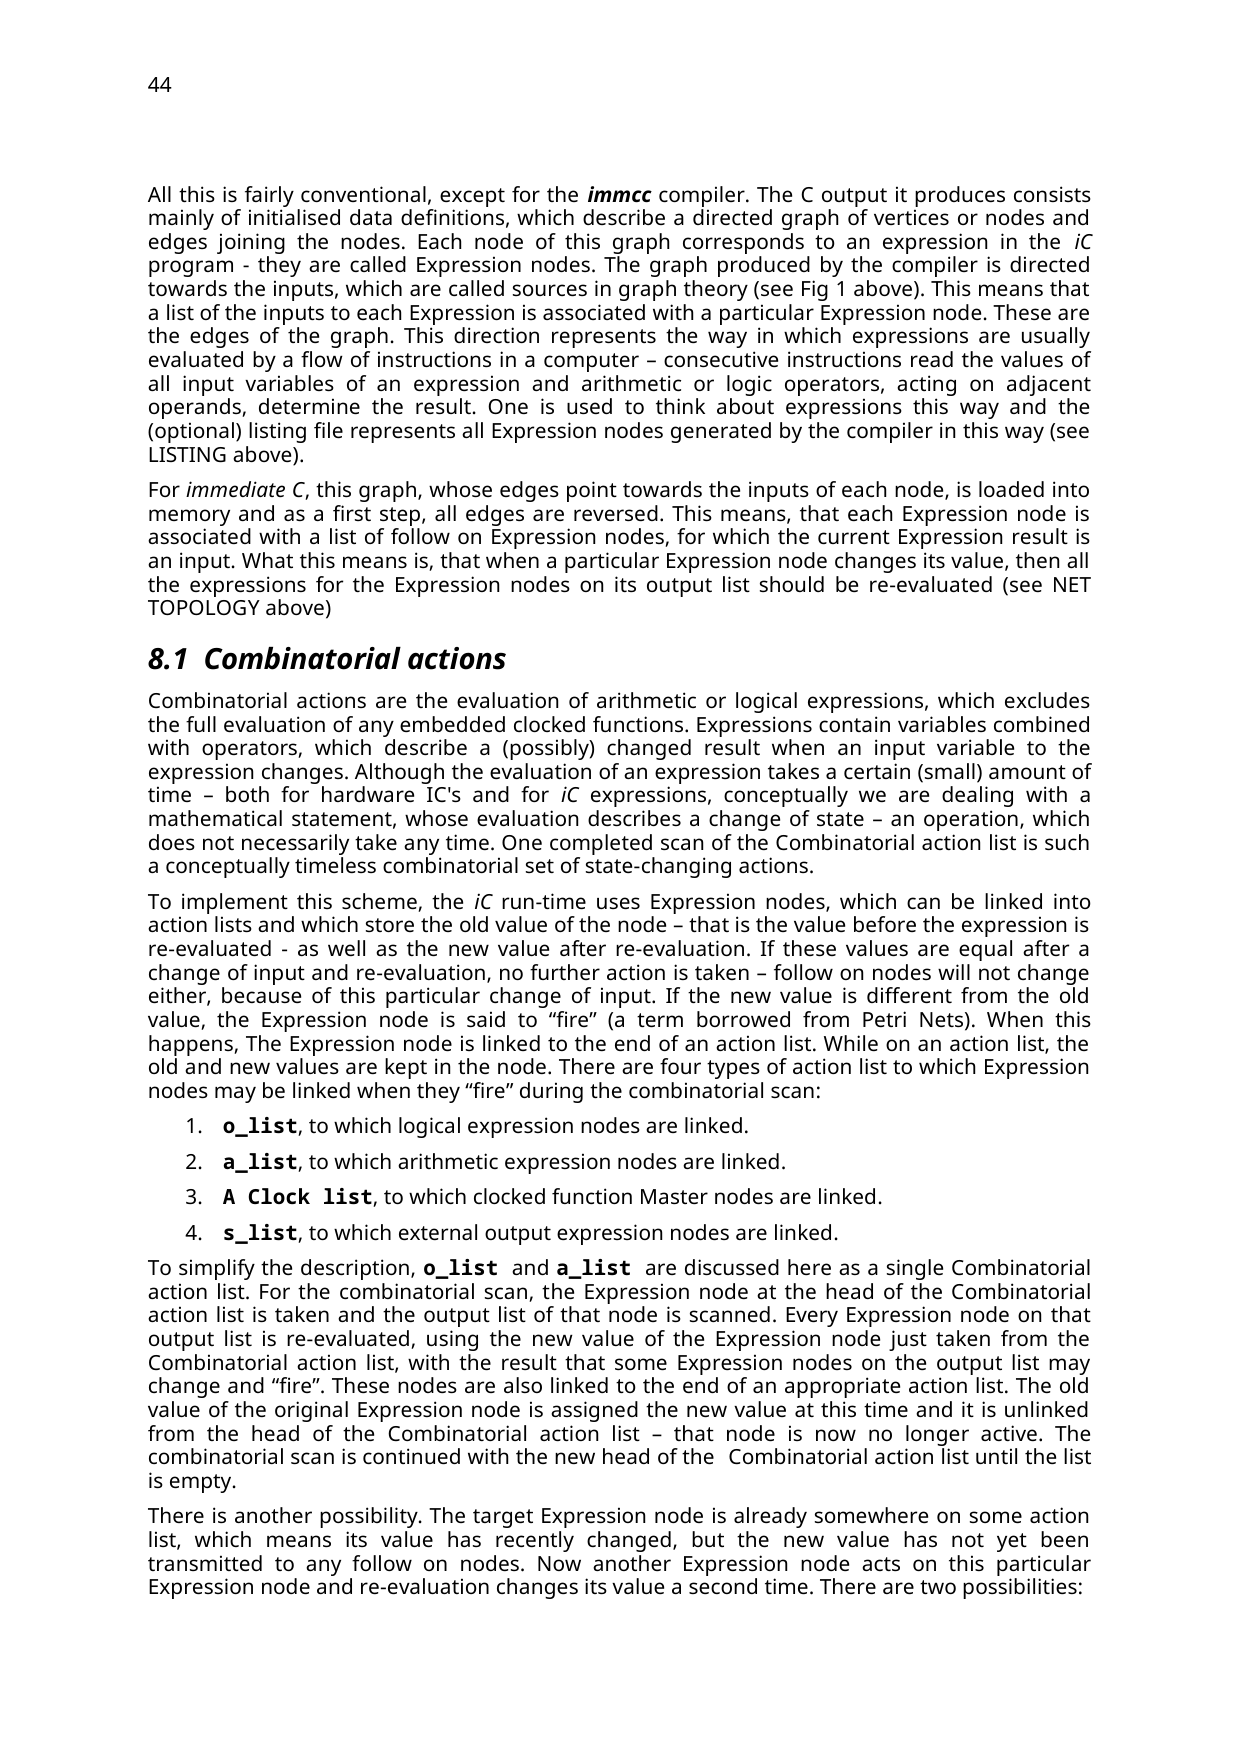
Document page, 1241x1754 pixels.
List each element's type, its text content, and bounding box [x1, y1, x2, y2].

list a_list, to which arithmetic expression nodes are linked. [185, 1150, 1092, 1174]
list o_list, to which logical expression nodes are linked. [185, 1115, 1092, 1139]
text All this is fairly conventional, except for the immcc compiler. The C output it produces consists mainly of initialised data definitions, which describe a directed graph of vertices or nodes and edges joining the nodes. Each node of this graph corresponds to an expression in the iC program - they are called Expression nodes. The graph produced by the compiler is directed towards the inputs, which are called sources in graph theory (see Fig 1 above). This means that a list of the inputs to each Expression is associated with a particular Expression node. These are the edges of the graph. This direction represents the way in which expressions are usually evaluated by a flow of instructions in a computer – consecutive instructions read the values of all input variables of an expression and arithmetic or logic operators, acting on adjacent operands, determine the result. One is used to think about expressions this way and the (optional) listing file represents all Expression nodes generated by the compiler in this way (see LISTING above). [148, 183, 1092, 467]
text Combinatorial actions are the evaluation of arithmetic or logical expressions, which excludes the full evaluation of any embedded clocked functions. Expressions contain variables combined with operators, which describe a (possibly) changed result when an input variable to the expression changes. Although the evaluation of an expression takes a certain (small) amount of time – both for hardware IC's and for iC expressions, conceptually we are dealing with a mathematical statement, whose evaluation describes a change of state – an operation, which does not necessarily take any time. One completed scan of the Combinatorial action list is such a conceptually timeless combinatorial set of state-changing actions. [148, 689, 1092, 879]
text To implement this scheme, the iC run-time uses Expression nodes, which can be linked into action lists and which store the old value of the node – that is the value before the expression is re-evaluated - as well as the new value after re-evaluation. If these values are equal after a change of input and re-evaluation, no further action is taken – follow on nodes will not change either, because of this particular change of input. If the new value is different from the old value, the Expression node is said to “fire” (a term borrowed from Petri Nets). When this happens, The Expression node is linked to the end of an action list. While on an action list, the old and new values are kept in the node. There are four types of action list to which Expression nodes may be linked when they “fire” during the combinatorial scan: [148, 890, 1092, 1103]
text There is another possibility. The target Expression node is already somewhere on some action list, which means its value has recently changed, but the new value has not yet been transmitted to any follow on nodes. Now another Expression node acts on this particular Expression node and re-evaluation changes its value a second time. There are two possibilities: [148, 1505, 1092, 1599]
subtitle Combinatorial actions [148, 638, 1092, 678]
text To simplify the description, o_list and a_list are discussed here as a single Combinatorial action list. For the combinatorial scan, the Expression node at the head of the Combinatorial action list is taken and the output list of that node is scanned. Every Expression node on that output list is re-evaluated, using the new value of the Expression node just taken from the Combinatorial action list, with the result that some Expression nodes on the output list may change and “fire”. These nodes are also linked to the end of an appropriate action list. The old value of the original Expression node is assigned the new value at this time and it is unlinked from the head of the Combinatorial action list – that node is now no longer active. The combinatorial scan is continued with the new head of the Combinatorial action list until the list is empty. [148, 1257, 1092, 1493]
list A Clock list, to which clocked function Master nodes are linked. [185, 1186, 1092, 1209]
text For immediate C, this graph, whose edges point towards the inputs of each node, is loaded into memory and as a first step, all edges are reversed. This means, that each Expression node is associated with a list of follow on Expression nodes, for which the current Expression result is an input. What this means is, that when a particular Expression node changes its value, then all the expressions for the Expression nodes on its output list should be re-evaluated (see NET TOPOLOGY above) [148, 479, 1092, 621]
list s_list, to which external output expression nodes are linked. [185, 1221, 1092, 1245]
